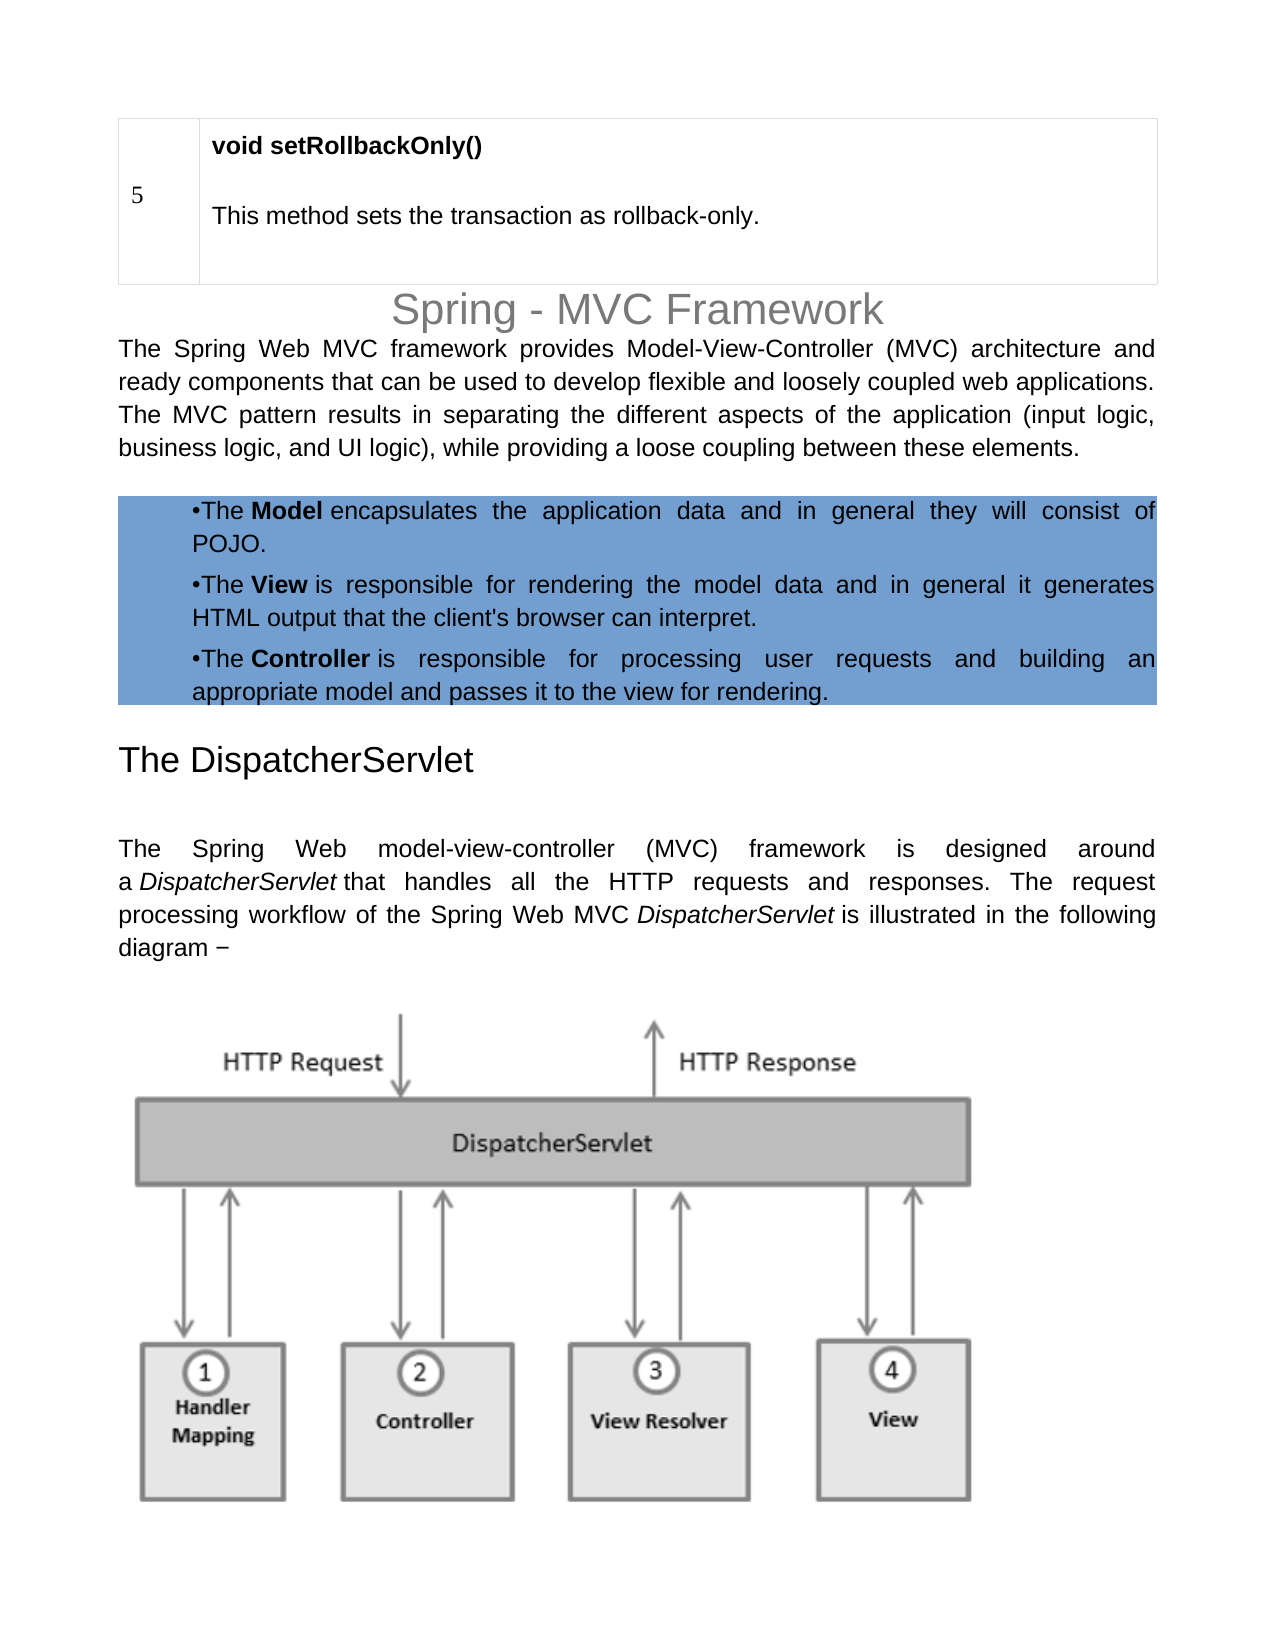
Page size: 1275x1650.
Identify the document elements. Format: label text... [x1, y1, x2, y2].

list The View is responsible for rendering the model data and in general it generates HTML output that the client's browser can interpret. [118, 569, 1157, 631]
table_cell void setRollbackOnly() This method sets the transaction as rollback-only. [200, 119, 1157, 284]
picture [118, 995, 984, 1513]
subtitle The DispatcherServlet [118, 738, 1157, 780]
list The Model encapsulates the application data and in general they will consist of POJO. [118, 496, 1157, 557]
subtitle Spring - MVC Framework [118, 285, 1157, 334]
text The Spring Web model-view-controller (MVC) framework is designed around a DispatcherServlet that handles all the HTTP requests and responses. The request processing workflow of the Spring Web MVC DispatcherServlet is illustrated in the following diagram − [118, 833, 1157, 961]
list The Controller is responsible for processing user requests and building an appropriate model and passes it to the view for rendering. [118, 643, 1157, 705]
text The Spring Web MVC framework provides Model-View-Controller (MVC) architecture and ready components that can be used to develop flexible and loosely coupled web applications. The MVC pattern results in separating the different aspects of the application (input logic, business logic, and UI logic), while providing a loose coupling between these elements. [118, 334, 1157, 462]
table_cell 5 [119, 119, 199, 284]
